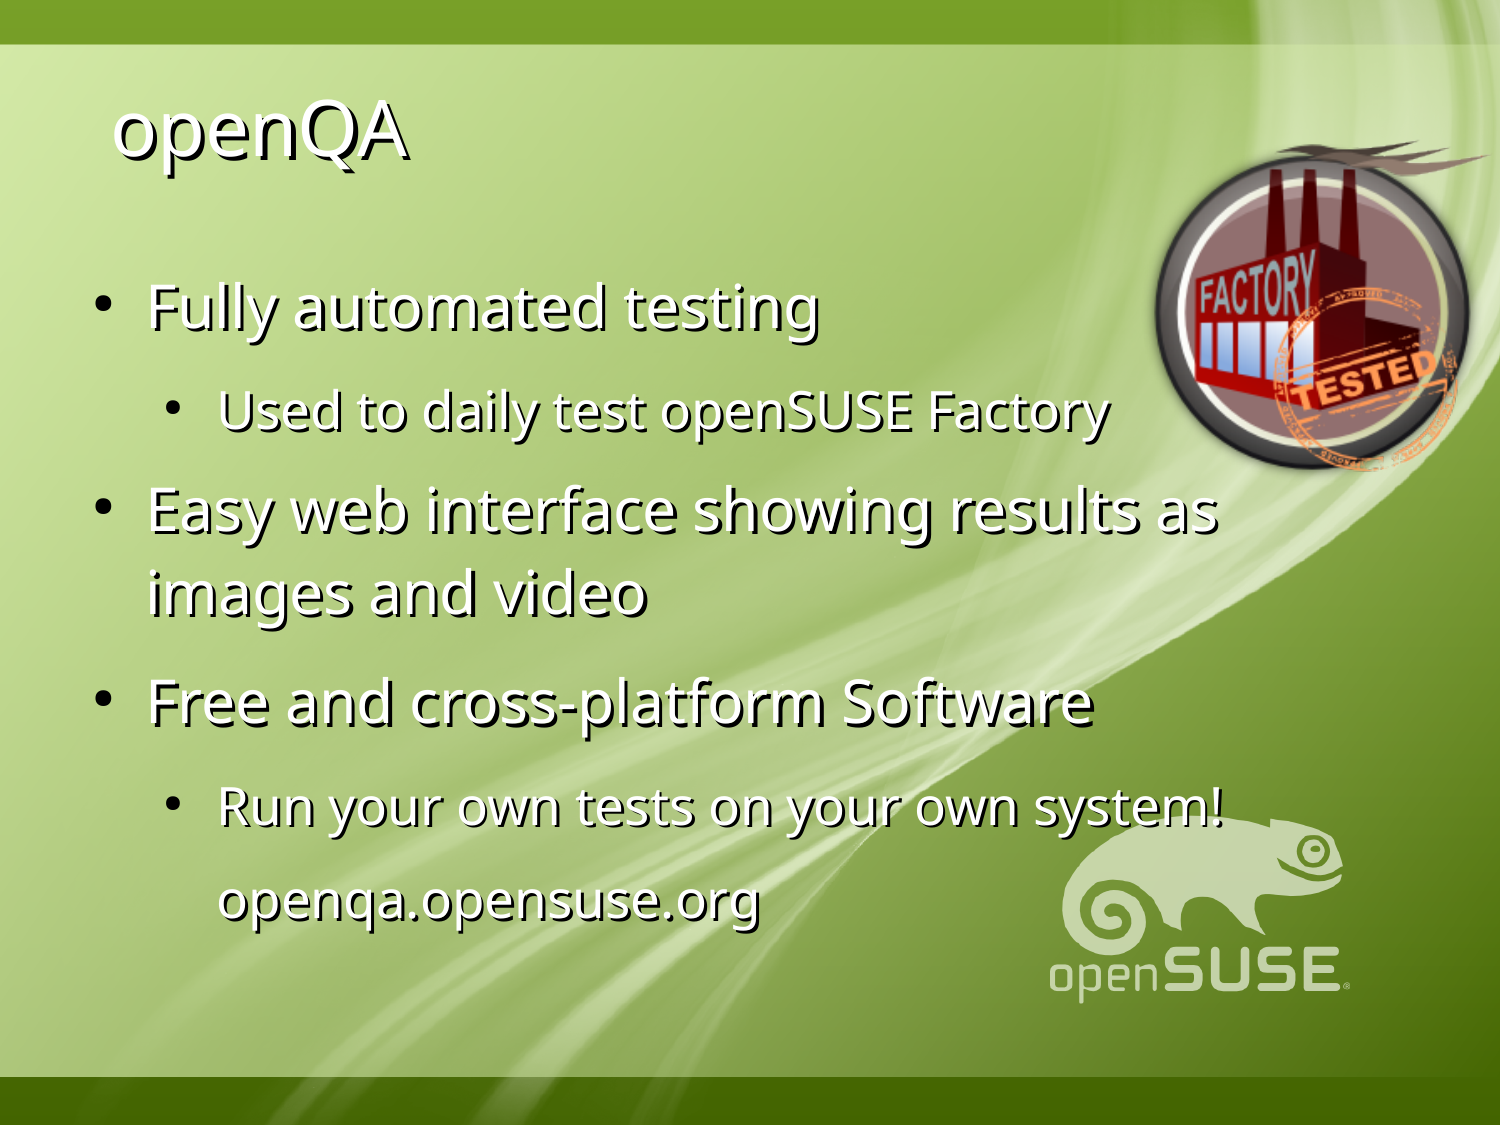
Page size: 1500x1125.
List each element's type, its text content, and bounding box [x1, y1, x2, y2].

title openQA [75, 44, 443, 207]
list Fully automated testing Used to daily test openSUSE Factory Easy web interface showing results as images and video Free and cross-platform Software Run your own tests on your own system! openqa.opensuse.org [75, 263, 1425, 1006]
picture [0, 0, 1500, 1125]
